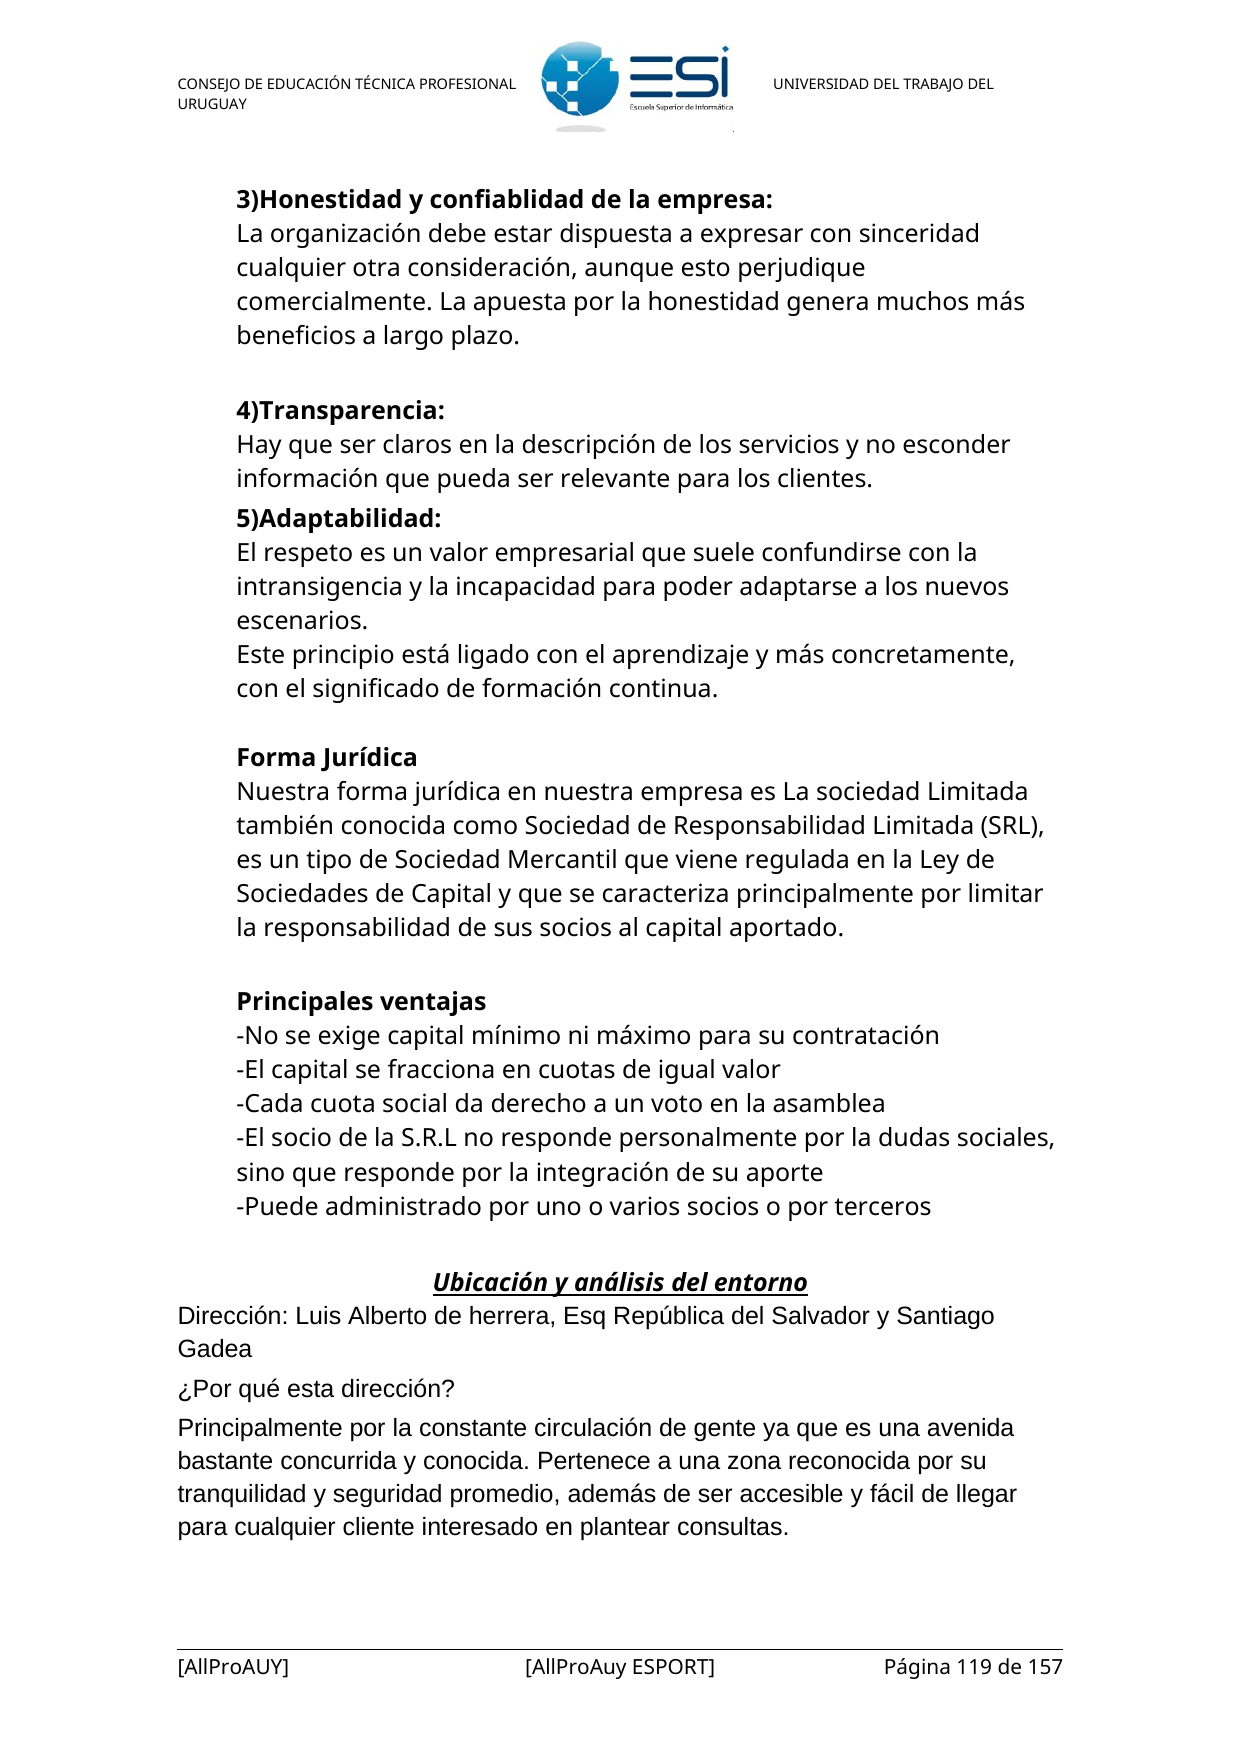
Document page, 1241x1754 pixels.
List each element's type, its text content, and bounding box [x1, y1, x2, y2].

text Dirección: Luis Alberto de herrera, Esq República del Salvador y Santiago Gadea [177, 1301, 1063, 1363]
picture [534, 39, 734, 132]
text Principales ventajas -No se exige capital mínimo ni máximo para su contratación -El capital se fracciona en cuotas de igual valor -Cada cuota social da derecho a un voto en la asamblea -El socio de la S.R.L no responde personalmente por la dudas sociales, sino que responde por la integración de su aporte -Puede administrado por uno o varios socios o por terceros [236, 950, 1063, 1222]
text Principalmente por la constante circulación de gente ya que es una avenida bastante concurrida y conocida. Pertenece a una zona reconocida por su tranquilidad y seguridad promedio, además de ser accesible y fácil de llegar para cualquier cliente interesado en plantear consultas. [177, 1413, 1063, 1541]
text 4)Transparencia: Hay que ser claros en la descripción de los servicios y no esconder información que pueda ser relevante para los clientes. [236, 358, 1063, 494]
text 5)Adaptabilidad: El respeto es un valor empresarial que suele confundirse con la intransigencia y la incapacidad para poder adaptarse a los nuevos escenarios. Este principio está ligado con el aprendizaje y más concretamente, con el significado de formación continua. Forma Jurídica Nuestra forma jurídica en nuestra empresa es La sociedad Limitada también conocida como Sociedad de Responsabilidad Limitada (SRL), es un tipo de Sociedad Mercantil que viene regulada en la Ley de Sociedades de Capital y que se caracteriza principalmente por limitar la responsabilidad de sus socios al capital aportado. [236, 501, 1063, 943]
text 3)Honestidad y confiablidad de la empresa: La organización debe estar dispuesta a expresar con sinceridad cualquier otra consideración, aunque esto perjudique comercialmente. La apuesta por la honestidad genera muchos más beneficios a largo plazo. [236, 148, 1063, 352]
text ¿Por qué esta dirección? [177, 1373, 1063, 1402]
text Ubicación y análisis del entorno [177, 1265, 1063, 1299]
